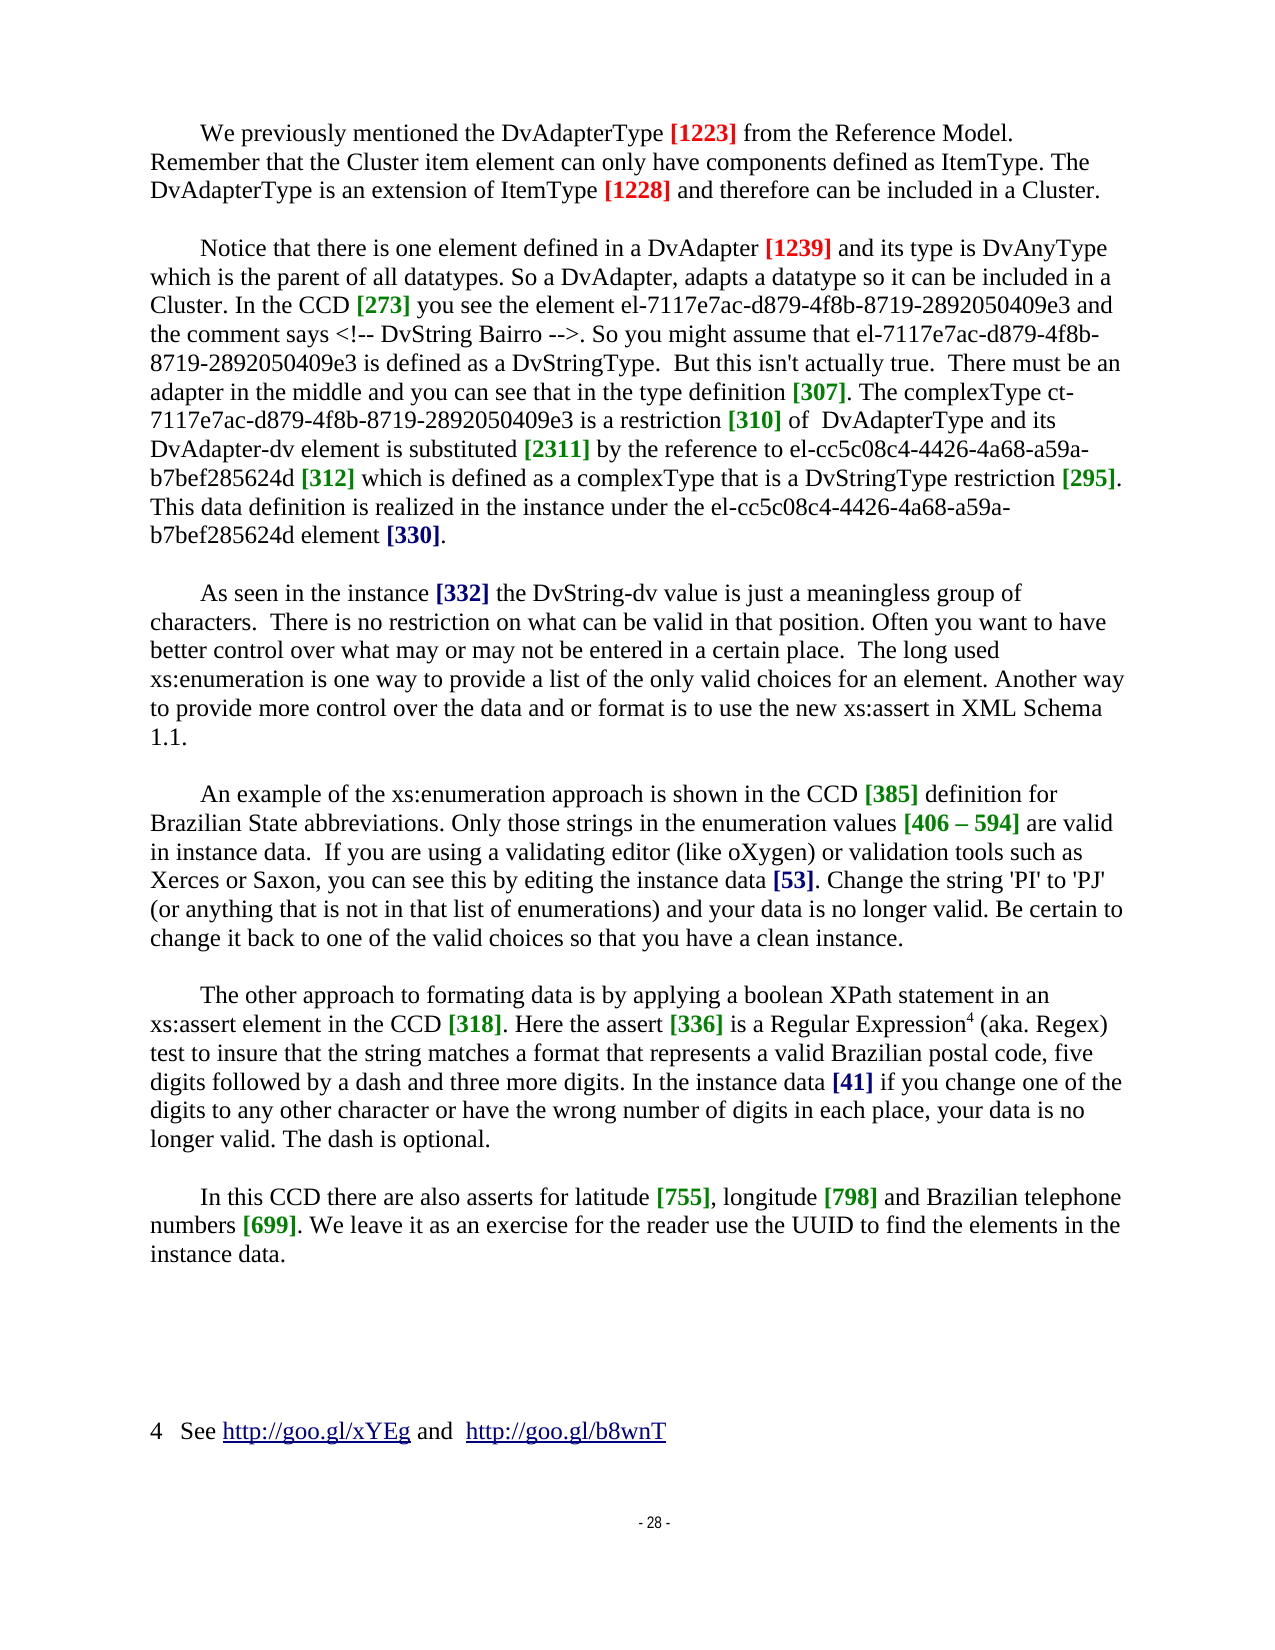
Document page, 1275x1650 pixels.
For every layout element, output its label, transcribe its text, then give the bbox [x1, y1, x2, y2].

text See http://goo.gl/xYEg and http://goo.gl/b8wnT [150, 1416, 1125, 1445]
text As seen in the instance [332] the DvString-dv value is just a meaningless group of characters. There is no restriction on what can be valid in that position. Often you want to have better control over what may or may not be entered in a certain place. The long used xs:enumeration is one way to provide a list of the only valid choices for an element. Another way to provide more control over the data and or format is to use the new xs:assert in XML Schema 1.1. [150, 578, 1125, 751]
text In this CCD there are also asserts for latitude [755], longitude [798] and Brazilian telephone numbers [699]. We leave it as an exercise for the reader use the UUID to find the elements in the instance data. [150, 1182, 1125, 1268]
text We previously mentioned the DvAdapterType [1223] from the Reference Model. Remember that the Cluster item element can only have components defined as ItemType. The DvAdapterType is an extension of ItemType [1228] and therefore can be included in a Cluster. [150, 118, 1125, 204]
text Notice that there is one element defined in a DvAdapter [1239] and its type is DvAnyType which is the parent of all datatypes. So a DvAdapter, adapts a datatype so it can be included in a Cluster. In the CCD [273] you see the element el-7117e7ac-d879-4f8b-8719-2892050409e3 and the comment says <!-- DvString Bairro -->. So you might assume that el-7117e7ac-d879-4f8b-8719-2892050409e3 is defined as a DvStringType. But this isn't actually true. There must be an adapter in the middle and you can see that in the type definition [307]. The complexType ct-7117e7ac-d879-4f8b-8719-2892050409e3 is a restriction [310] of DvAdapterType and its DvAdapter-dv element is substituted [2311] by the reference to el-cc5c08c4-4426-4a68-a59a-b7bef285624d [312] which is defined as a complexType that is a DvStringType restriction [295]. This data definition is realized in the instance under the el-cc5c08c4-4426-4a68-a59a-b7bef285624d element [330]. [150, 233, 1125, 549]
text An example of the xs:enumeration approach is shown in the CCD [385] definition for Brazilian State abbreviations. Only those strings in the enumeration values [406 – 594] are valid in instance data. If you are using a validating editor (like oXygen) or validation tools such as Xerces or Saxon, you can see this by editing the instance data [53]. Change the string 'PI' to 'PJ' (or anything that is not in that list of enumerations) and your data is no longer valid. Be certain to change it back to one of the valid choices so that you have a clean instance. [150, 779, 1125, 952]
text The other approach to formating data is by applying a boolean XPath statement in an xs:assert element in the CCD [318]. Here the assert [336] is a Regular Expression (aka. Regex) test to insure that the string matches a format that represents a valid Brazilian postal code, five digits followed by a dash and three more digits. In the instance data [41] if you change one of the digits to any other character or have the wrong number of digits in each place, your data is no longer valid. The dash is optional. [150, 981, 1125, 1153]
